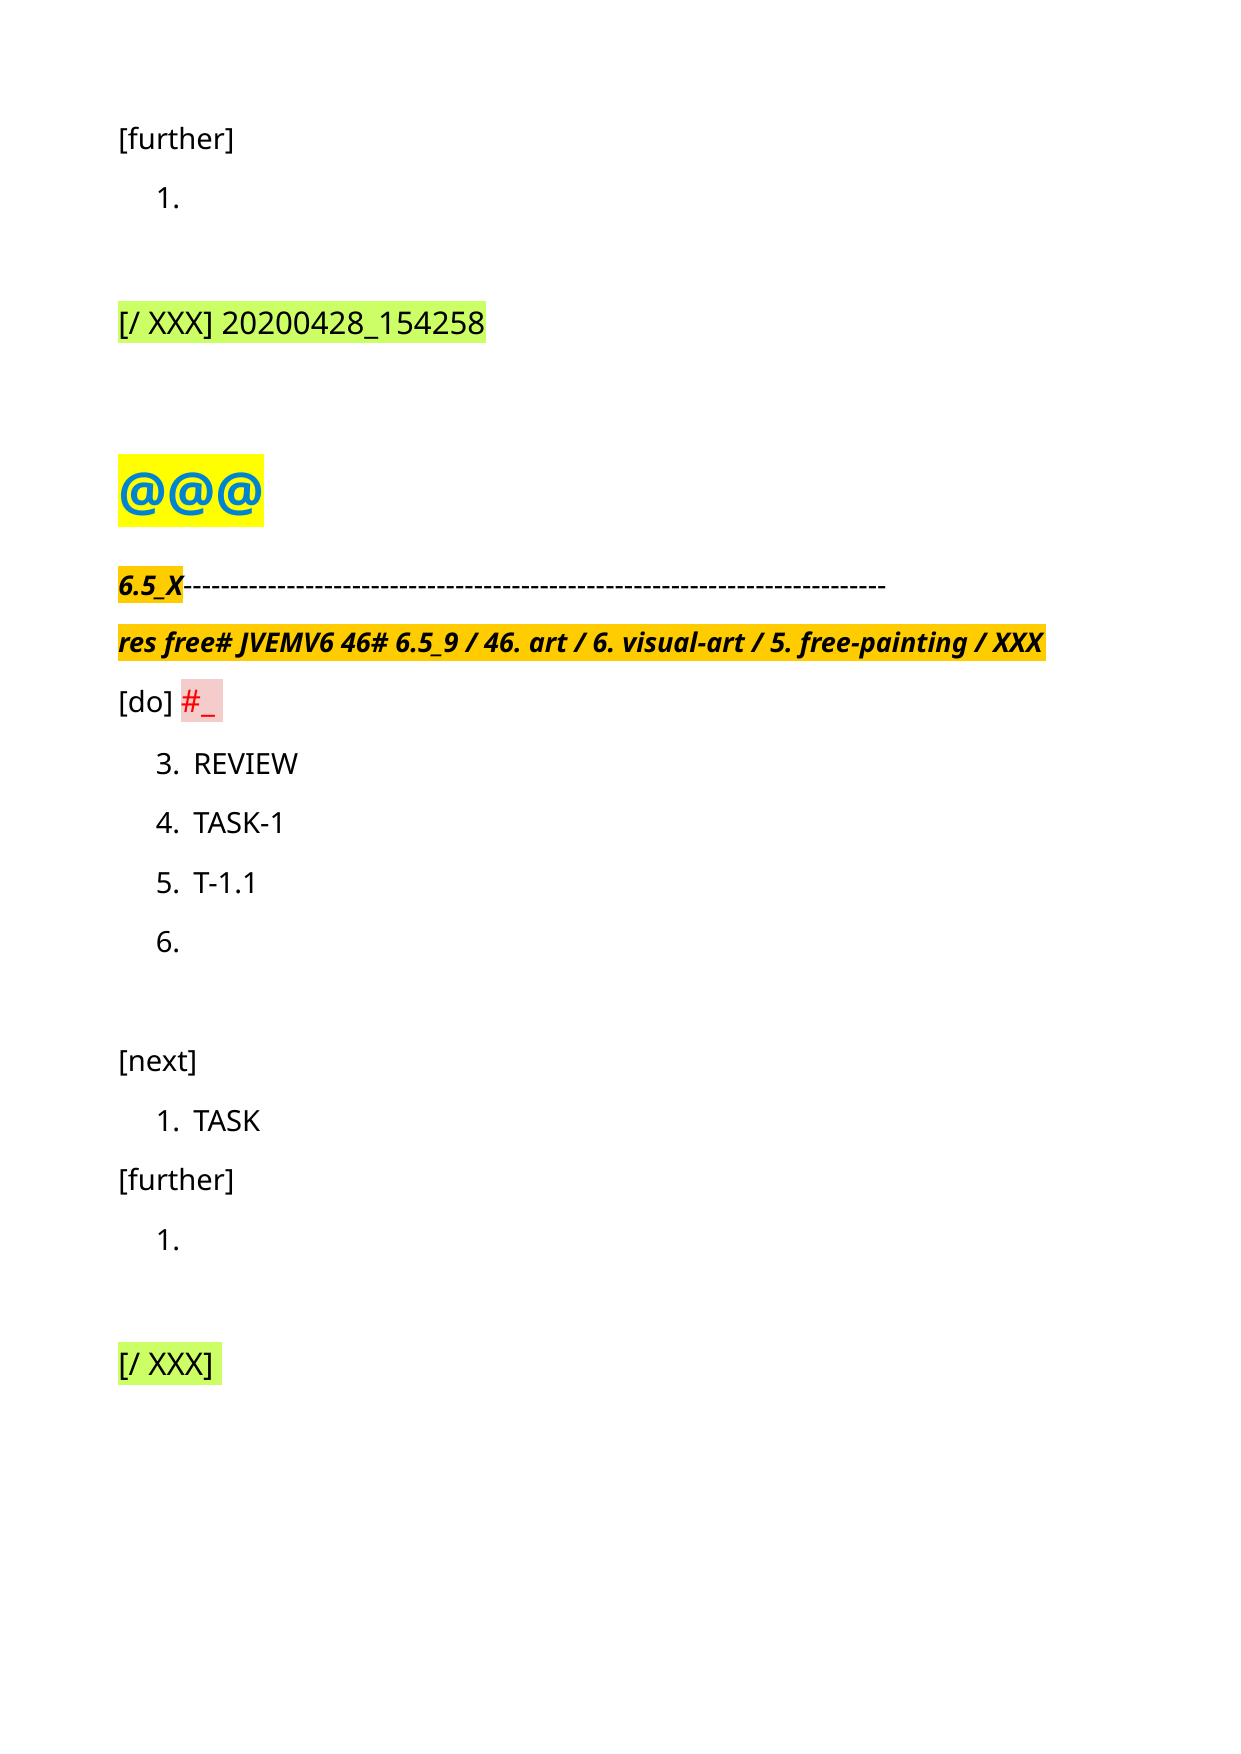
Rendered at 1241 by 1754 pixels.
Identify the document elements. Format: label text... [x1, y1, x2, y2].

text 6.5_X--------------------------------------------------------------------------- [118, 564, 1122, 604]
list TASK [156, 1100, 1122, 1139]
text @@@ [118, 454, 1122, 527]
list T-1.1 [156, 862, 1122, 902]
text [/ XXX] [118, 1278, 1122, 1385]
text [/ XXX] 20200428_154258 [118, 237, 1122, 343]
text [further] [118, 118, 1122, 158]
list TASK-1 [156, 802, 1122, 842]
text [further] [118, 1159, 1122, 1199]
text res free# JVEMV6 46# 6.5_9 / 46. art / 6. visual-art / 5. free-painting / XXX [118, 624, 1122, 661]
text [do] #_ [118, 679, 1122, 722]
list REVIEW [156, 743, 1122, 783]
text [next] [118, 1040, 1122, 1080]
